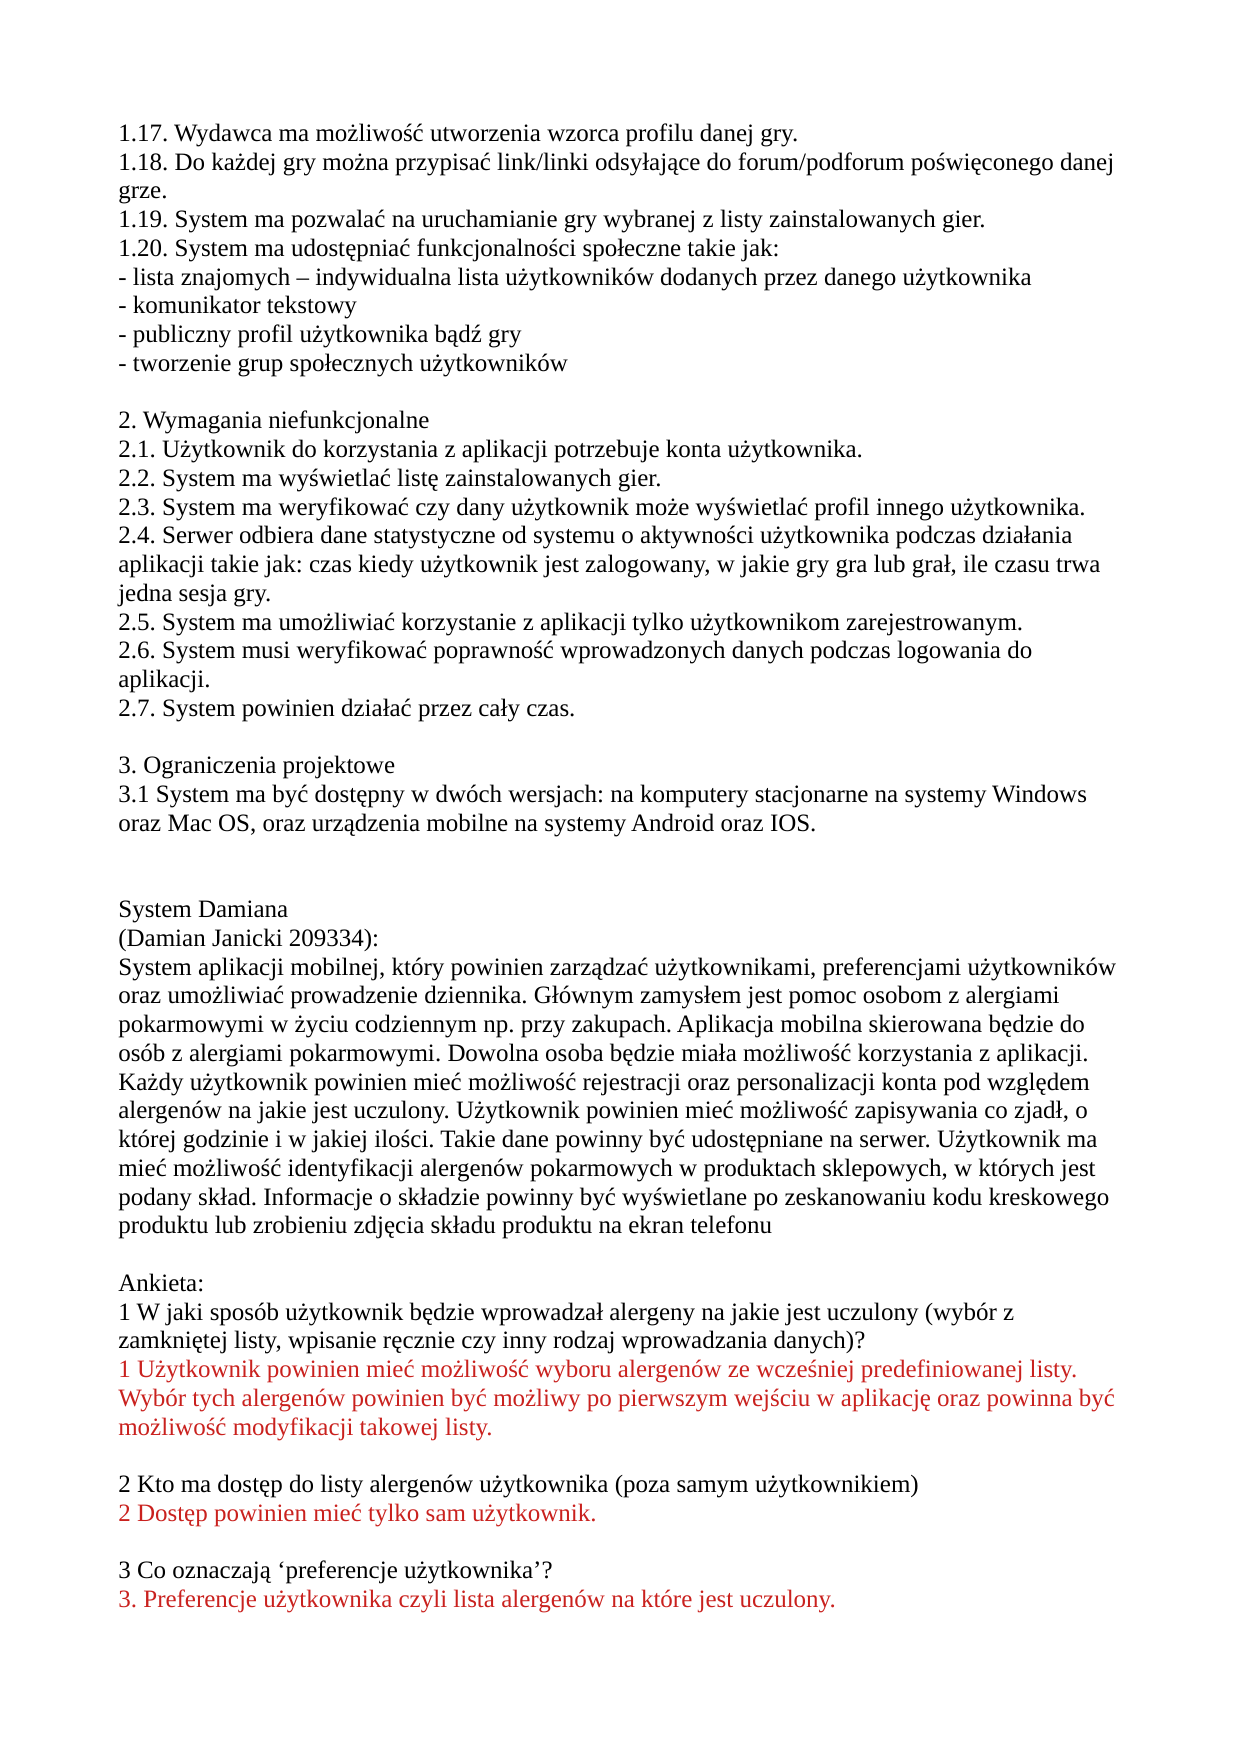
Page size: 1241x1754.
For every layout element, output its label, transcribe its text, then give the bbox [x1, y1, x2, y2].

text 1 Użytkownik powinien mieć możliwość wyboru alergenów ze wcześniej predefiniowanej listy. Wybór tych alergenów powinien być możliwy po pierwszym wejściu w aplikację oraz powinna być możliwość modyfikacji takowej listy. [118, 1354, 1122, 1441]
text System Damiana [118, 894, 1122, 923]
text 1.17. Wydawca ma możliwość utworzenia wzorca profilu danej gry. 1.18. Do każdej gry można przypisać link/linki odsyłające do forum/podforum poświęconego danej grze. 1.19. System ma pozwalać na uruchamianie gry wybranej z listy zainstalowanych gier. 1.20. System ma udostępniać funkcjonalności społeczne takie jak: - lista znajomych – indywidualna lista użytkowników dodanych przez danego użytkownika - komunikator tekstowy - publiczny profil użytkownika bądź gry - tworzenie grup społecznych użytkowników 2. Wymagania niefunkcjonalne 2.1. Użytkownik do korzystania z aplikacji potrzebuje konta użytkownika. 2.2. System ma wyświetlać listę zainstalowanych gier. 2.3. System ma weryfikować czy dany użytkownik może wyświetlać profil innego użytkownika. 2.4. Serwer odbiera dane statystyczne od systemu o aktywności użytkownika podczas działania aplikacji takie jak: czas kiedy użytkownik jest zalogowany, w jakie gry gra lub grał, ile czasu trwa jedna sesja gry. 2.5. System ma umożliwiać korzystanie z aplikacji tylko użytkownikom zarejestrowanym. 2.6. System musi weryfikować poprawność wprowadzonych danych podczas logowania do aplikacji. 2.7. System powinien działać przez cały czas. 3. Ograniczenia projektowe 3.1 System ma być dostępny w dwóch wersjach: na komputery stacjonarne na systemy Windows oraz Mac OS, oraz urządzenia mobilne na systemy Android oraz IOS. [118, 118, 1122, 837]
text 3 Co oznaczają ‘preferencje użytkownika’? [118, 1556, 1122, 1584]
text 1 W jaki sposób użytkownik będzie wprowadzał alergeny na jakie jest uczulony (wybór z zamkniętej listy, wpisanie ręcznie czy inny rodzaj wprowadzania danych)? [118, 1297, 1122, 1354]
text 2 Kto ma dostęp do listy alergenów użytkownika (poza samym użytkownikiem) [118, 1469, 1122, 1498]
text Ankieta: [118, 1268, 1122, 1297]
text 3. Preferencje użytkownika czyli lista alergenów na które jest uczulony. [118, 1584, 1122, 1613]
text 2 Dostęp powinien mieć tylko sam użytkownik. [118, 1498, 1122, 1527]
text System aplikacji mobilnej, który powinien zarządzać użytkownikami, preferencjami użytkowników oraz umożliwiać prowadzenie dziennika. Głównym zamysłem jest pomoc osobom z alergiami pokarmowymi w życiu codziennym np. przy zakupach. Aplikacja mobilna skierowana będzie do osób z alergiami pokarmowymi. Dowolna osoba będzie miała możliwość korzystania z aplikacji. Każdy użytkownik powinien mieć możliwość rejestracji oraz personalizacji konta pod względem alergenów na jakie jest uczulony. Użytkownik powinien mieć możliwość zapisywania co zjadł, o której godzinie i w jakiej ilości. Takie dane powinny być udostępniane na serwer. Użytkownik ma mieć możliwość identyfikacji alergenów pokarmowych w produktach sklepowych, w których jest podany skład. Informacje o składzie powinny być wyświetlane po zeskanowaniu kodu kreskowego produktu lub zrobieniu zdjęcia składu produktu na ekran telefonu [118, 952, 1122, 1239]
text (Damian Janicki 209334): [118, 923, 1122, 952]
